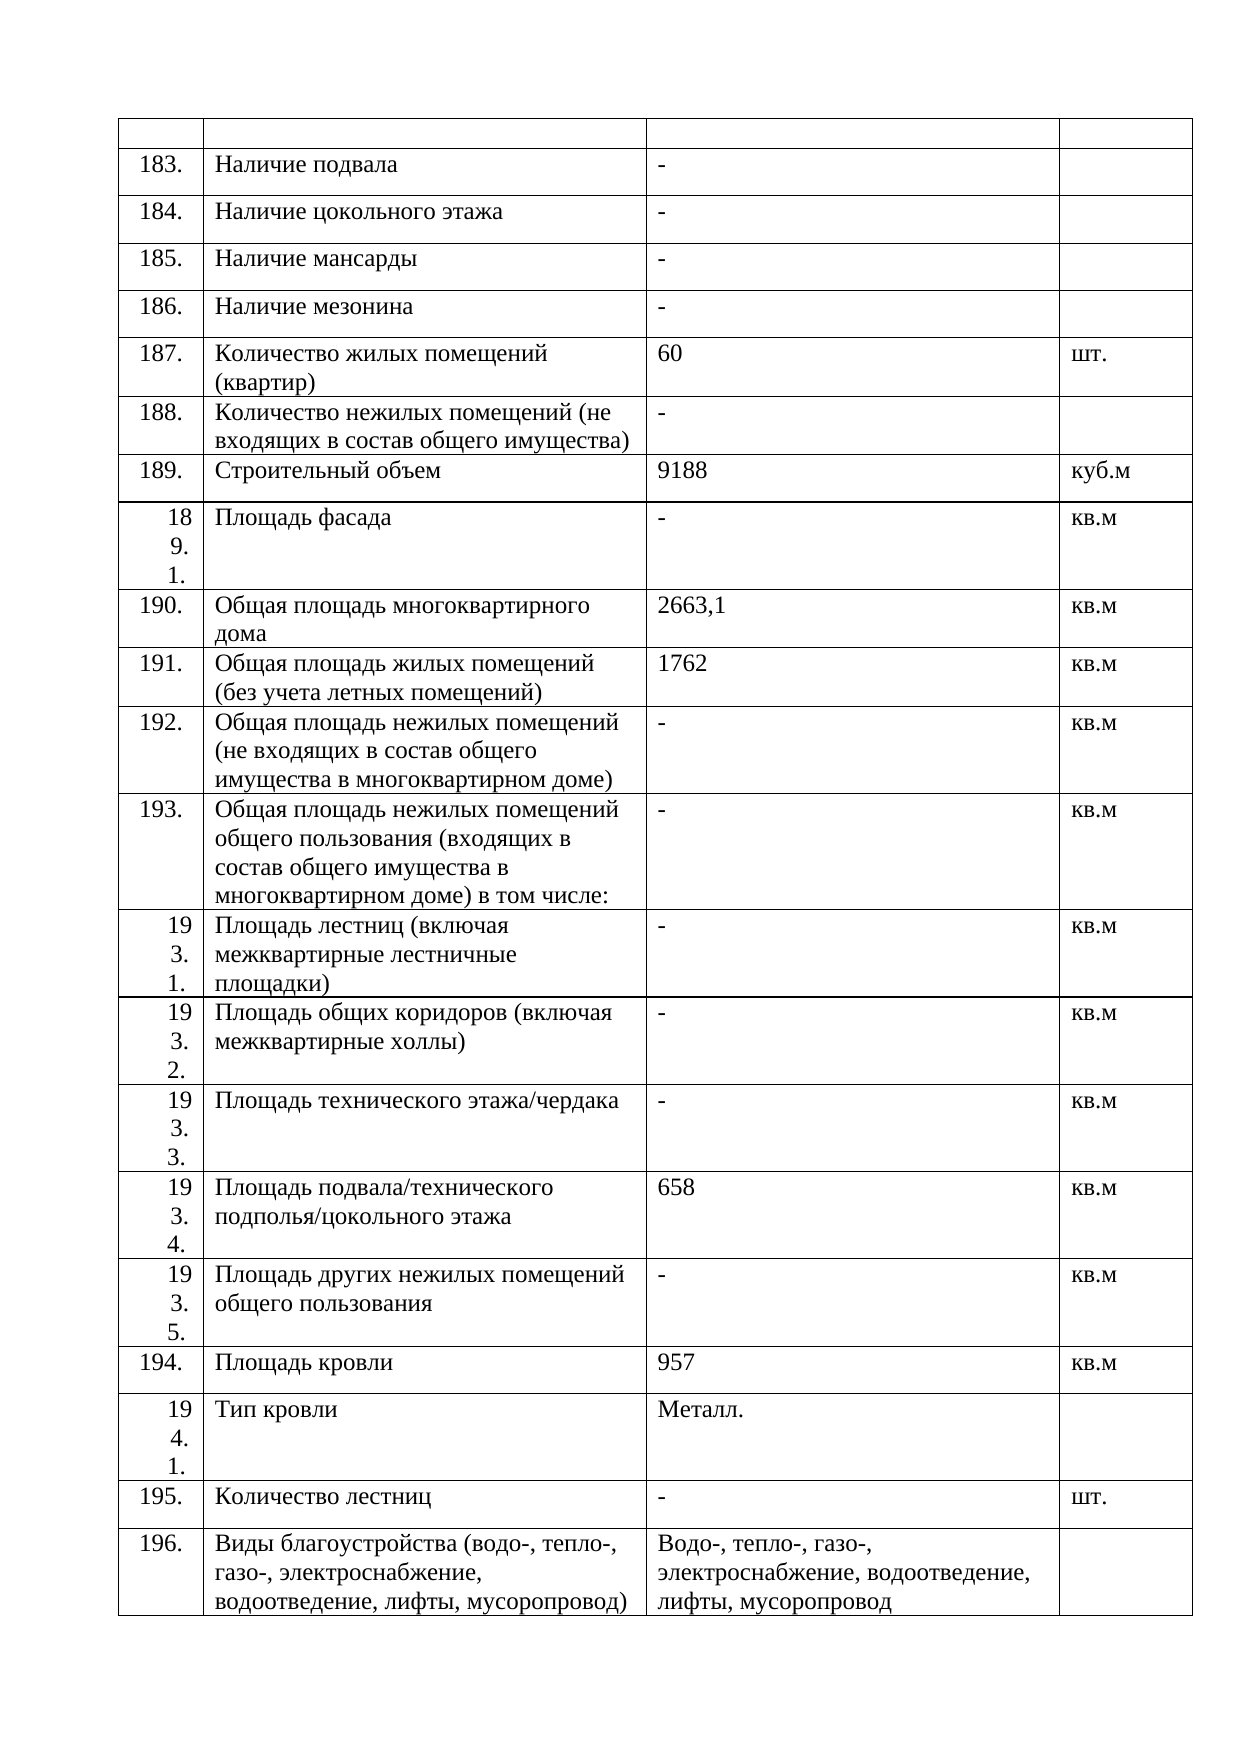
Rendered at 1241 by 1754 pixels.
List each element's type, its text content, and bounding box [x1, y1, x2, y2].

table_cell - [647, 397, 1059, 454]
table_cell - [647, 998, 1059, 1084]
table_cell [119, 910, 203, 996]
table_cell [1060, 149, 1192, 195]
table_cell Виды благоустройства (водо-, тепло-, газо-, электроснабжение, водоотведение, лифты, мусоропровод) [204, 1529, 646, 1615]
table_cell шт. [1060, 338, 1192, 396]
table_cell кв.м [1060, 707, 1192, 793]
table_cell [119, 455, 203, 501]
table_cell [119, 338, 203, 396]
table_cell [119, 1259, 203, 1346]
table_cell шт. [1060, 1481, 1192, 1527]
table_cell [119, 1347, 203, 1393]
table_cell Наличие цокольного этажа [204, 196, 646, 242]
table_cell [119, 397, 203, 454]
table_cell [119, 998, 203, 1084]
table_cell - [647, 1085, 1059, 1171]
table_cell кв.м [1060, 794, 1192, 909]
table_cell Площадь технического этажа/чердака [204, 1085, 646, 1171]
table_cell кв.м [1060, 1259, 1192, 1346]
table_cell 9188 [647, 455, 1059, 501]
table_cell [119, 244, 203, 290]
table_cell Наличие мансарды [204, 244, 646, 290]
table_cell кв.м [1060, 503, 1192, 589]
table_cell [204, 119, 646, 148]
table_cell Общая площадь жилых помещений (без учета летных помещений) [204, 648, 646, 706]
table_cell кв.м [1060, 1085, 1192, 1171]
table_cell 658 [647, 1172, 1059, 1258]
table_cell [119, 590, 203, 647]
table_cell кв.м [1060, 1347, 1192, 1393]
table_cell 1762 [647, 648, 1059, 706]
table_cell [119, 503, 203, 589]
table_cell [1060, 119, 1192, 148]
table_cell Количество жилых помещений (квартир) [204, 338, 646, 396]
table_cell кв.м [1060, 910, 1192, 996]
table_cell Площадь подвала/технического подполья/цокольного этажа [204, 1172, 646, 1258]
table_cell [119, 707, 203, 793]
table_cell 60 [647, 338, 1059, 396]
table_cell Площадь кровли [204, 1347, 646, 1393]
table_cell [119, 794, 203, 909]
table_cell - [647, 149, 1059, 195]
table_cell Площадь других нежилых помещений общего пользования [204, 1259, 646, 1346]
table_cell - [647, 910, 1059, 996]
table_cell Строительный объем [204, 455, 646, 501]
table_cell - [647, 707, 1059, 793]
table_cell [119, 119, 203, 148]
table_cell Количество лестниц [204, 1481, 646, 1527]
table_cell 2663,1 [647, 590, 1059, 647]
table_cell [119, 648, 203, 706]
table_cell кв.м [1060, 648, 1192, 706]
table_cell Наличие мезонина [204, 291, 646, 337]
table_cell - [647, 1259, 1059, 1346]
table_cell Металл. [647, 1394, 1059, 1480]
table_cell кв.м [1060, 998, 1192, 1084]
table_cell Площадь фасада [204, 503, 646, 589]
table_cell Общая площадь нежилых помещений (не входящих в состав общего имущества в многоквартирном доме) [204, 707, 646, 793]
table_cell Общая площадь многоквартирного дома [204, 590, 646, 647]
table_cell Количество нежилых помещений (не входящих в состав общего имущества) [204, 397, 646, 454]
table_cell - [647, 1481, 1059, 1527]
table_cell [119, 1172, 203, 1258]
table_cell [1060, 196, 1192, 242]
table_cell [647, 119, 1059, 148]
table_cell - [647, 244, 1059, 290]
table_cell [1060, 397, 1192, 454]
table_cell [1060, 1529, 1192, 1615]
table_cell [119, 1529, 203, 1615]
table_cell - [647, 503, 1059, 589]
table_cell куб.м [1060, 455, 1192, 501]
table_cell 957 [647, 1347, 1059, 1393]
table_cell [119, 1394, 203, 1480]
table_cell кв.м [1060, 590, 1192, 647]
table_cell [119, 1085, 203, 1171]
table_cell - [647, 196, 1059, 242]
table_cell [119, 291, 203, 337]
table_cell - [647, 291, 1059, 337]
table_cell Наличие подвала [204, 149, 646, 195]
table_cell Площадь общих коридоров (включая межквартирные холлы) [204, 998, 646, 1084]
table_cell [1060, 244, 1192, 290]
table_cell Общая площадь нежилых помещений общего пользования (входящих в состав общего имущества в многоквартирном доме) в том числе: [204, 794, 646, 909]
table_cell [1060, 291, 1192, 337]
table_cell Площадь лестниц (включая межквартирные лестничные площадки) [204, 910, 646, 996]
table_cell - [647, 794, 1059, 909]
table_cell Водо-, тепло-, газо-, электроснабжение, водоотведение, лифты, мусоропровод [647, 1529, 1059, 1615]
table_cell [119, 149, 203, 195]
table_cell [1060, 1394, 1192, 1480]
table_cell Тип кровли [204, 1394, 646, 1480]
table_cell [119, 1481, 203, 1527]
table_cell кв.м [1060, 1172, 1192, 1258]
table_cell [119, 196, 203, 242]
